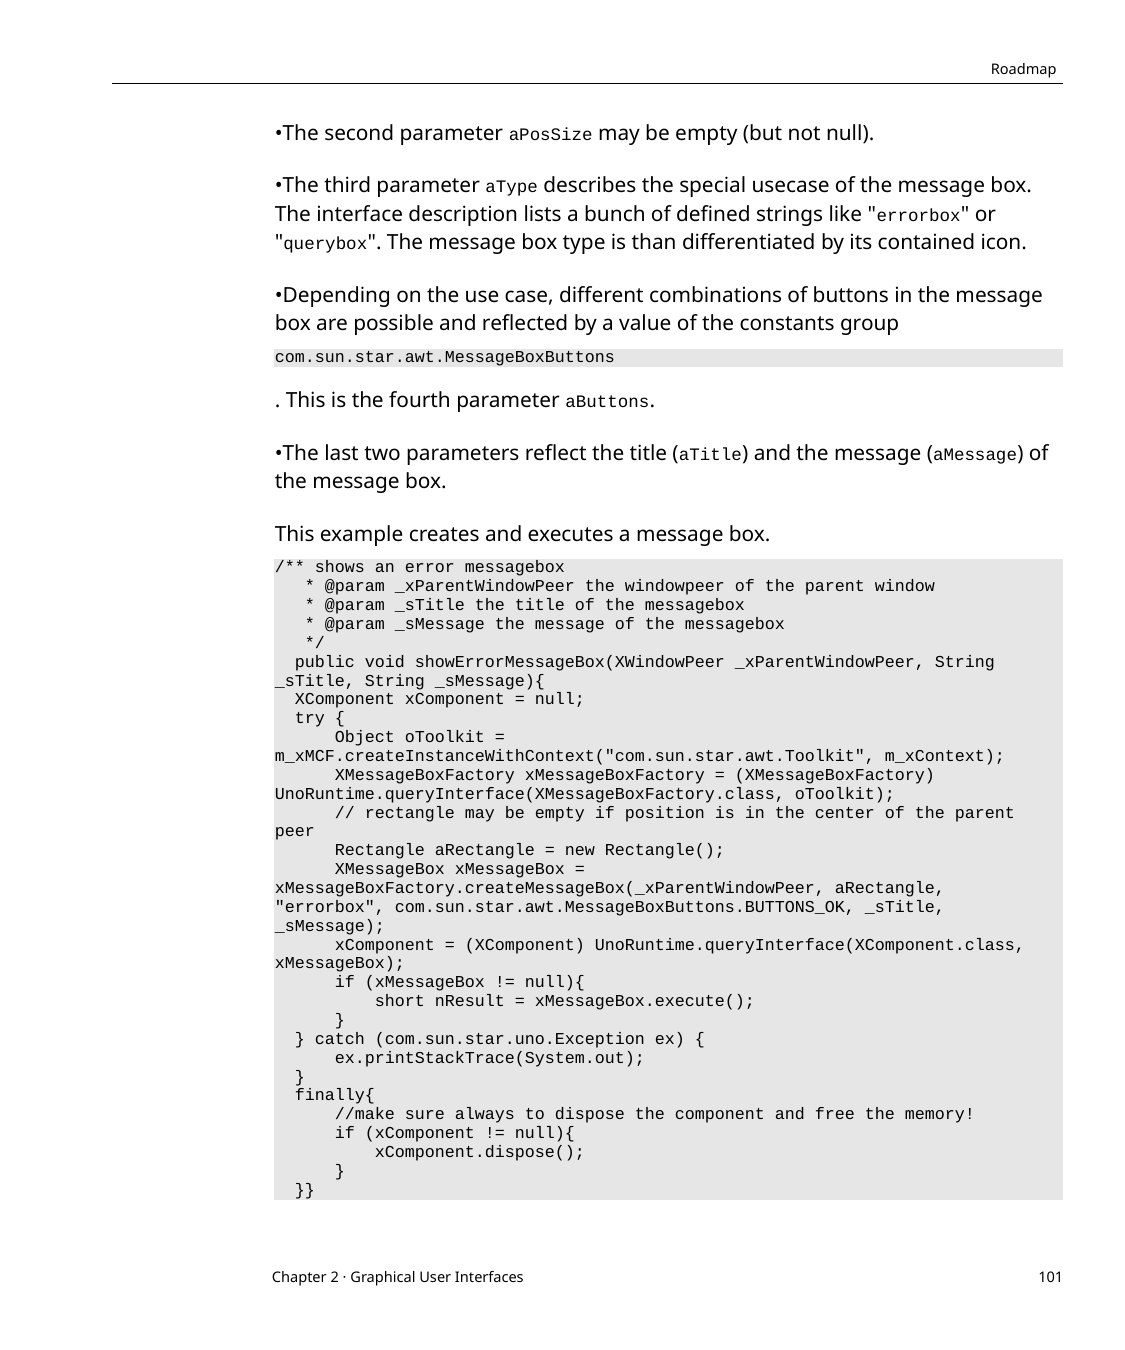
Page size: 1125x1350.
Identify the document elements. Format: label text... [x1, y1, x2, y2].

text This example creates and executes a message box. [274, 519, 1063, 547]
list The last two parameters reflect the title (aTitle) and the message (aMessage) of the message box. [274, 438, 1063, 495]
list The second parameter aPosSize may be empty (but not null). [274, 118, 1063, 147]
list Depending on the use case, different combinations of buttons in the message box are possible and reflected by a value of the constants group [274, 280, 1063, 337]
list The third parameter aType describes the special usecase of the message box. The interface description lists a bunch of defined strings like "errorbox" or "querybox". The message box type is than differentiated by its contained icon. [274, 171, 1063, 256]
text /** shows an error messagebox * @param _xParentWindowPeer the windowpeer of the parent window * @param _sTitle the title of the messagebox * @param _sMessage the message of the messagebox */ public void showErrorMessageBox(XWindowPeer _xParentWindowPeer, String _sTitle, String _sMessage){ XComponent xComponent = null; try { Object oToolkit = m_xMCF.createInstanceWithContext("com.sun.star.awt.Toolkit", m_xContext); XMessageBoxFactory xMessageBoxFactory = (XMessageBoxFactory) UnoRuntime.queryInterface(XMessageBoxFactory.class, oToolkit); // rectangle may be empty if position is in the center of the parent peer Rectangle aRectangle = new Rectangle(); XMessageBox xMessageBox = xMessageBoxFactory.createMessageBox(_xParentWindowPeer, aRectangle, "errorbox", com.sun.star.awt.MessageBoxButtons.BUTTONS_OK, _sTitle, _sMessage); xComponent = (XComponent) UnoRuntime.queryInterface(XComponent.class, xMessageBox); if (xMessageBox != null){ short nResult = xMessageBox.execute(); } } catch (com.sun.star.uno.Exception ex) { ex.printStackTrace(System.out); } finally{ //make sure always to dispose the component and free the memory! if (xComponent != null){ xComponent.dispose(); } }} [274, 559, 1063, 1200]
list com.sun.star.awt.MessageBoxButtons [274, 349, 1063, 367]
list . This is the fourth parameter aButtons. [274, 385, 1063, 414]
